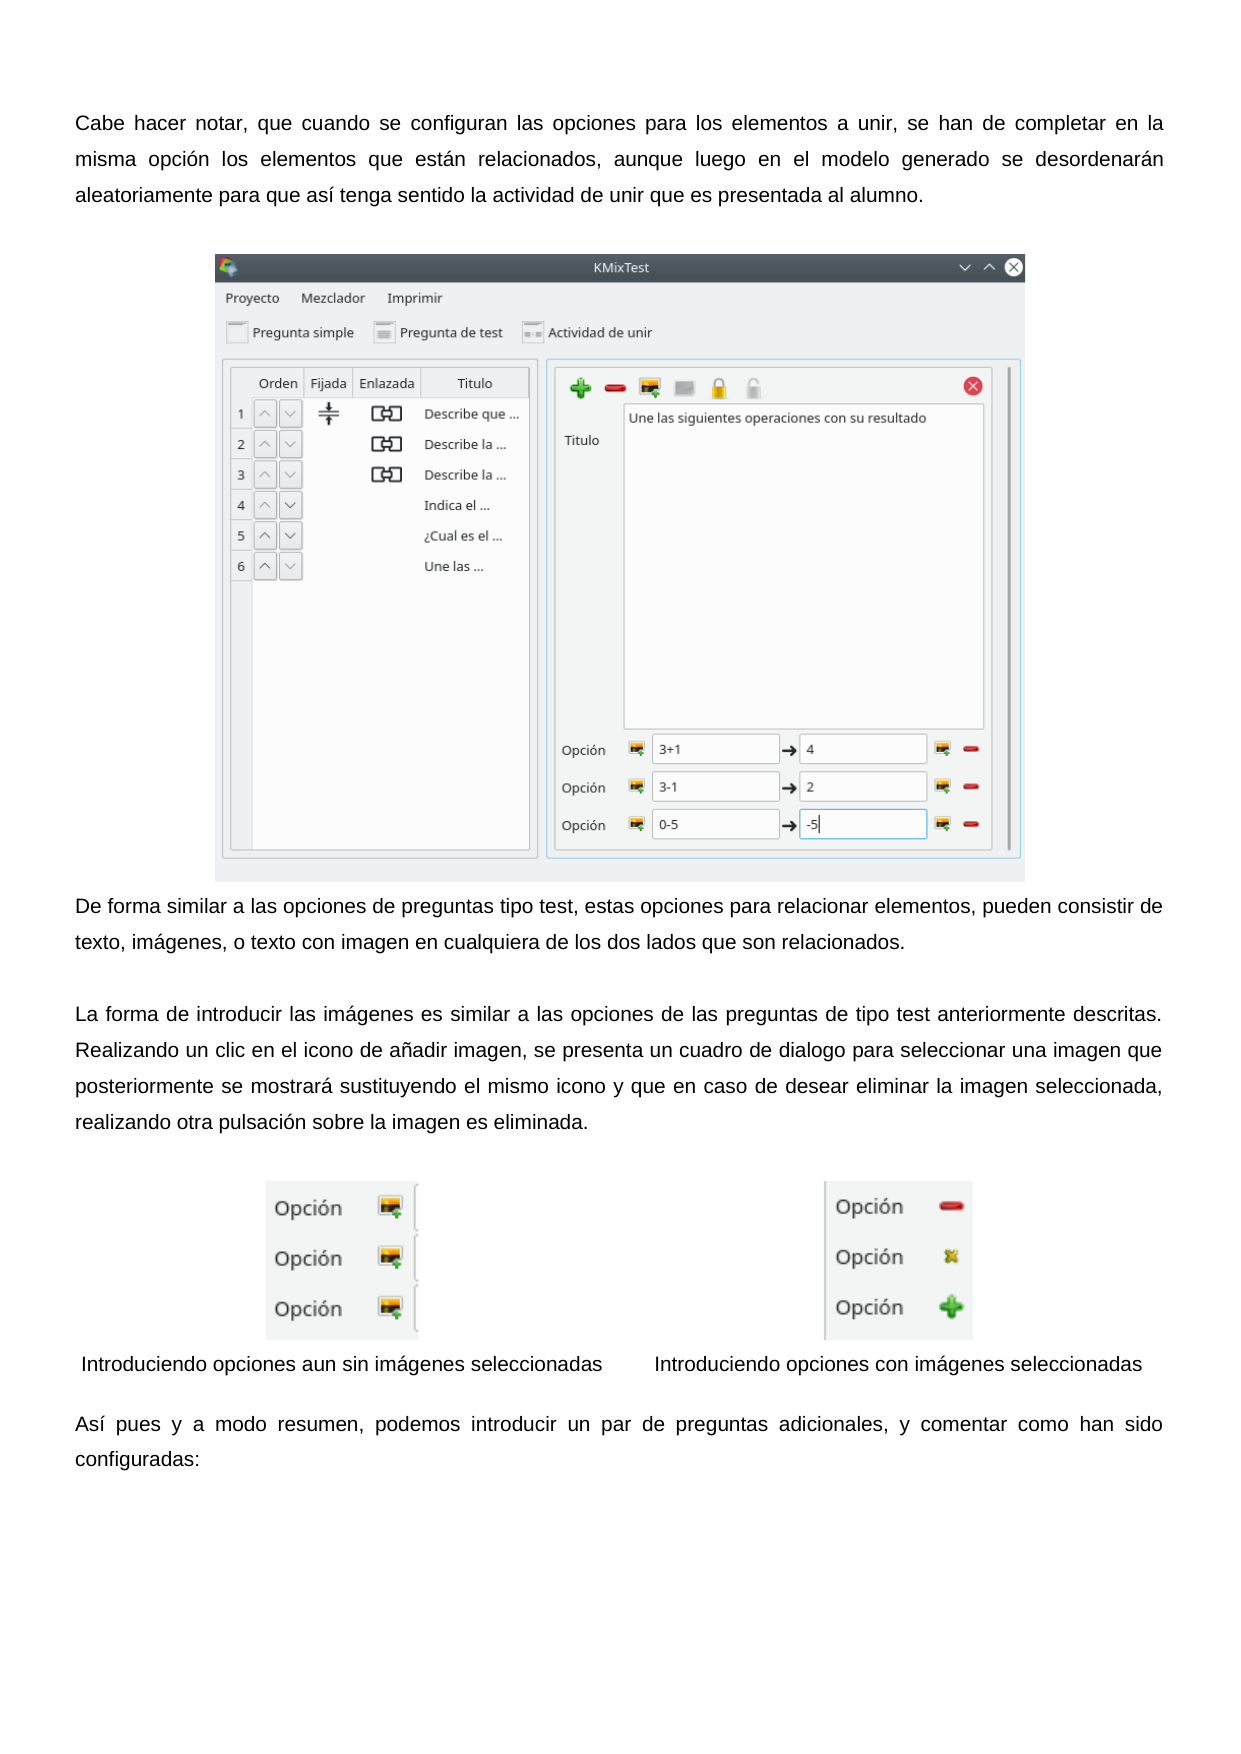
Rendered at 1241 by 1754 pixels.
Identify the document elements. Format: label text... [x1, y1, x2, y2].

text Así pues y a modo resumen, podemos introducir un par de preguntas adicionales, y comentar como han sido configuradas: [75, 1411, 1165, 1471]
picture [265, 1181, 419, 1340]
text Cabe hacer notar, que cuando se configuran las opciones para los elementos a unir, se han de completar en la misma opción los elementos que están relacionados, aunque luego en el modelo generado se desordenarán aleatoriamente para que así tenga sentido la actividad de unir que es presentada al alumno. [75, 111, 1165, 207]
table_header Introduciendo opciones con imágenes seleccionadas [620, 1182, 1176, 1375]
picture [823, 1181, 974, 1340]
text De forma similar a las opciones de preguntas tipo test, estas opciones para relacionar elementos, pueden consistir de texto, imágenes, o texto con imagen en cualquiera de los dos lados que son relacionados. [75, 894, 1165, 954]
text La forma de introducir las imágenes es similar a las opciones de las preguntas de tipo test anteriormente descritas. Realizando un clic en el icono de añadir imagen, se presenta un cuadro de dialogo para seleccionar una imagen que posteriormente se mostrará sustituyendo el mismo icono y que en caso de desear eliminar la imagen seleccionada, realizando otra pulsación sobre la imagen es eliminada. [75, 1002, 1165, 1134]
picture [215, 254, 1026, 882]
table_header Introduciendo opciones aun sin imágenes seleccionadas [64, 1182, 620, 1375]
